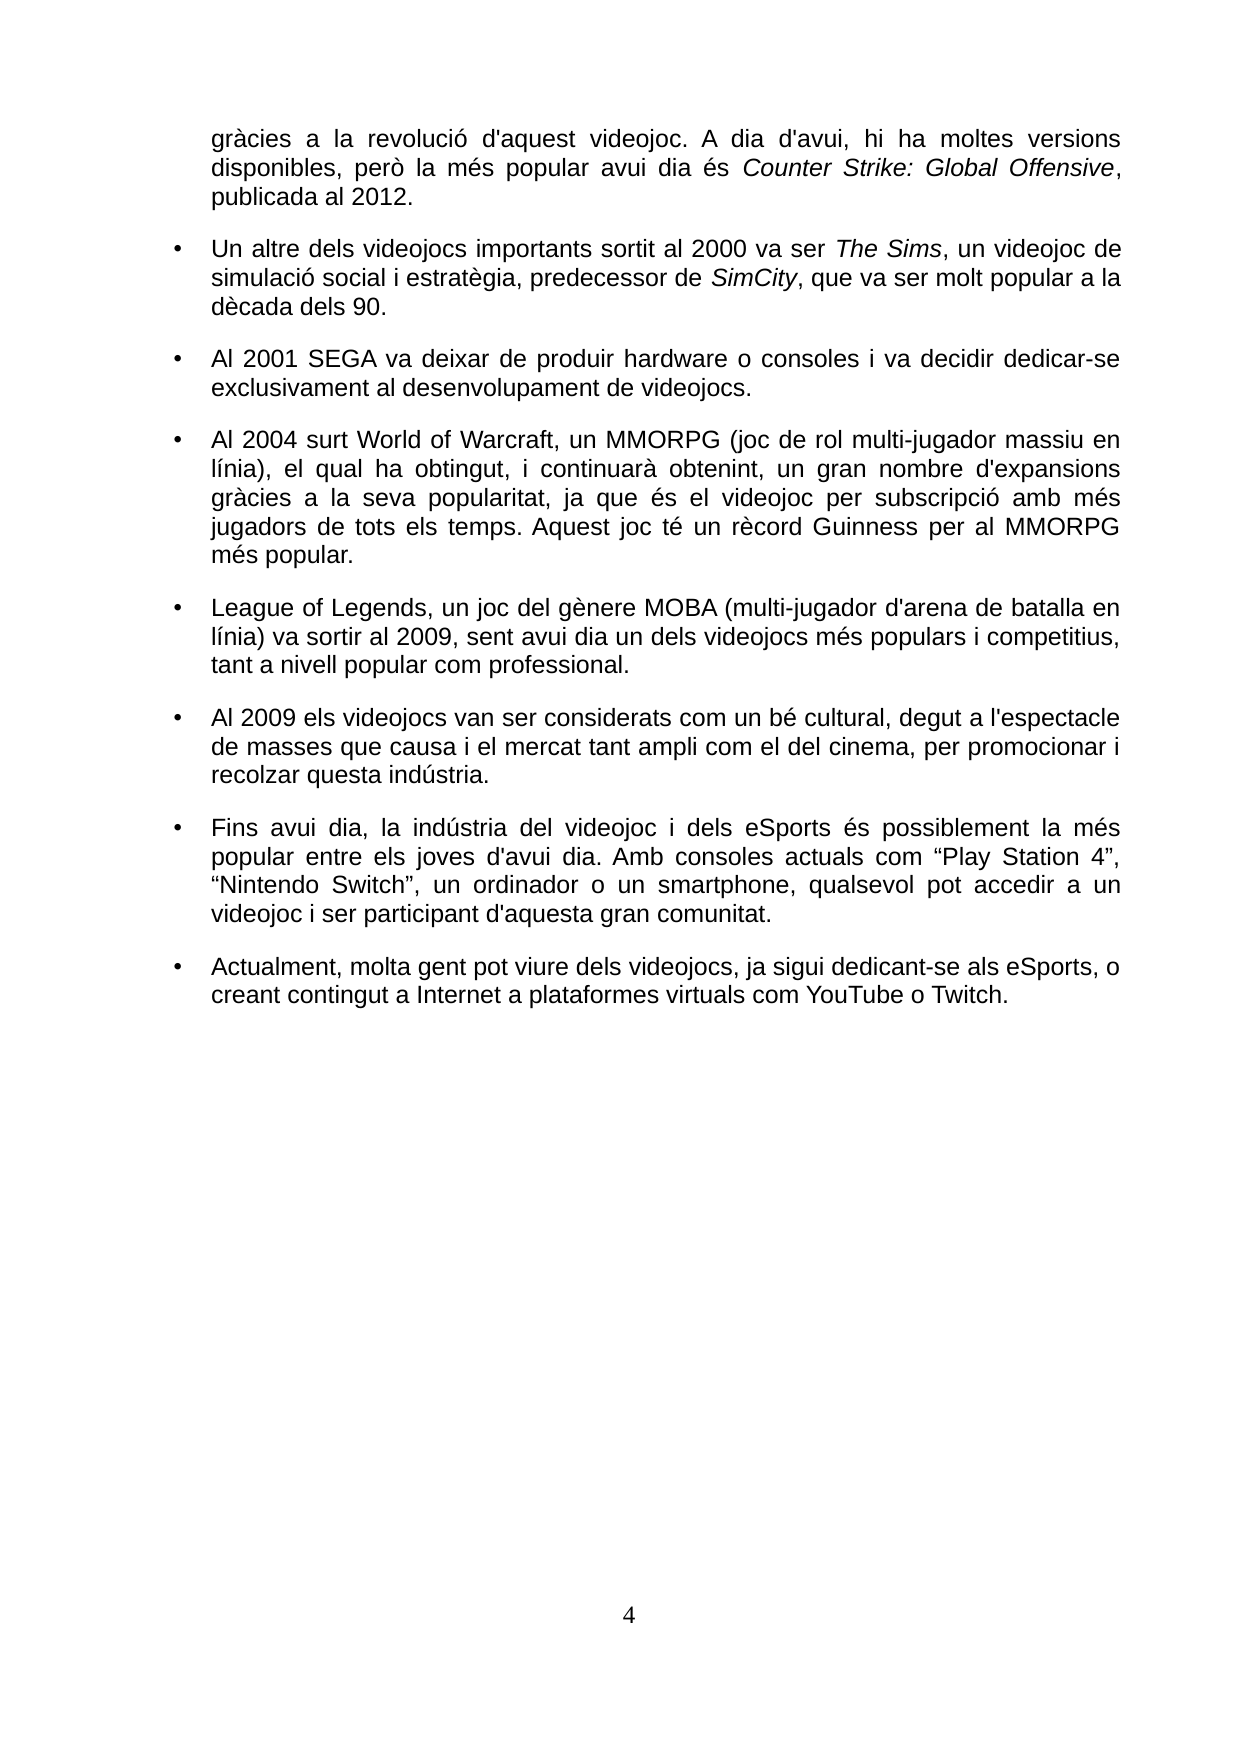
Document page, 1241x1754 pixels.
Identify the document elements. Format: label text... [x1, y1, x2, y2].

list Actualment, molta gent pot viure dels videojocs, ja sigui dedicant-se als eSports, o creant contingut a Internet a plataformes virtuals com YouTube o Twitch. [173, 951, 1122, 1009]
list League of Legends, un joc del gènere MOBA (multi-jugador d'arena de batalla en línia) va sortir al 2009, sent avui dia un dels videojocs més populars i competitius, tant a nivell popular com professional. [173, 593, 1122, 679]
list Al 2001 SEGA va deixar de produir hardware o consoles i va decidir dedicar-se exclusivament al desenvolupament de videojocs. [173, 344, 1122, 402]
list Un altre dels videojocs importants sortit al 2000 va ser The Sims, un videojoc de simulació social i estratègia, predecessor de SimCity, que va ser molt popular a la dècada dels 90. [173, 234, 1122, 320]
list Fins avui dia, la indústria del videojoc i dels eSports és possiblement la més popular entre els joves d'avui dia. Amb consoles actuals com “Play Station 4”, “Nintendo Switch”, un ordinador o un smartphone, qualsevol pot accedir a un videojoc i ser participant d'aquesta gran comunitat. [173, 813, 1122, 928]
list Al 2009 els videojocs van ser considerats com un bé cultural, degut a l'espectacle de masses que causa i el mercat tant ampli com el del cinema, per promocionar i recolzar questa indústria. [173, 703, 1122, 789]
list gràcies a la revolució d'aquest videojoc. A dia d'avui, hi ha moltes versions disponibles, però la més popular avui dia és Counter Strike: Global Offensive, publicada al 2012. [173, 124, 1122, 210]
list Al 2004 surt World of Warcraft, un MMORPG (joc de rol multi-jugador massiu en línia), el qual ha obtingut, i continuarà obtenint, un gran nombre d'expansions gràcies a la seva popularitat, ja que és el videojoc per subscripció amb més jugadors de tots els temps. Aquest joc té un rècord Guinness per al MMORPG més popular. [173, 425, 1122, 569]
